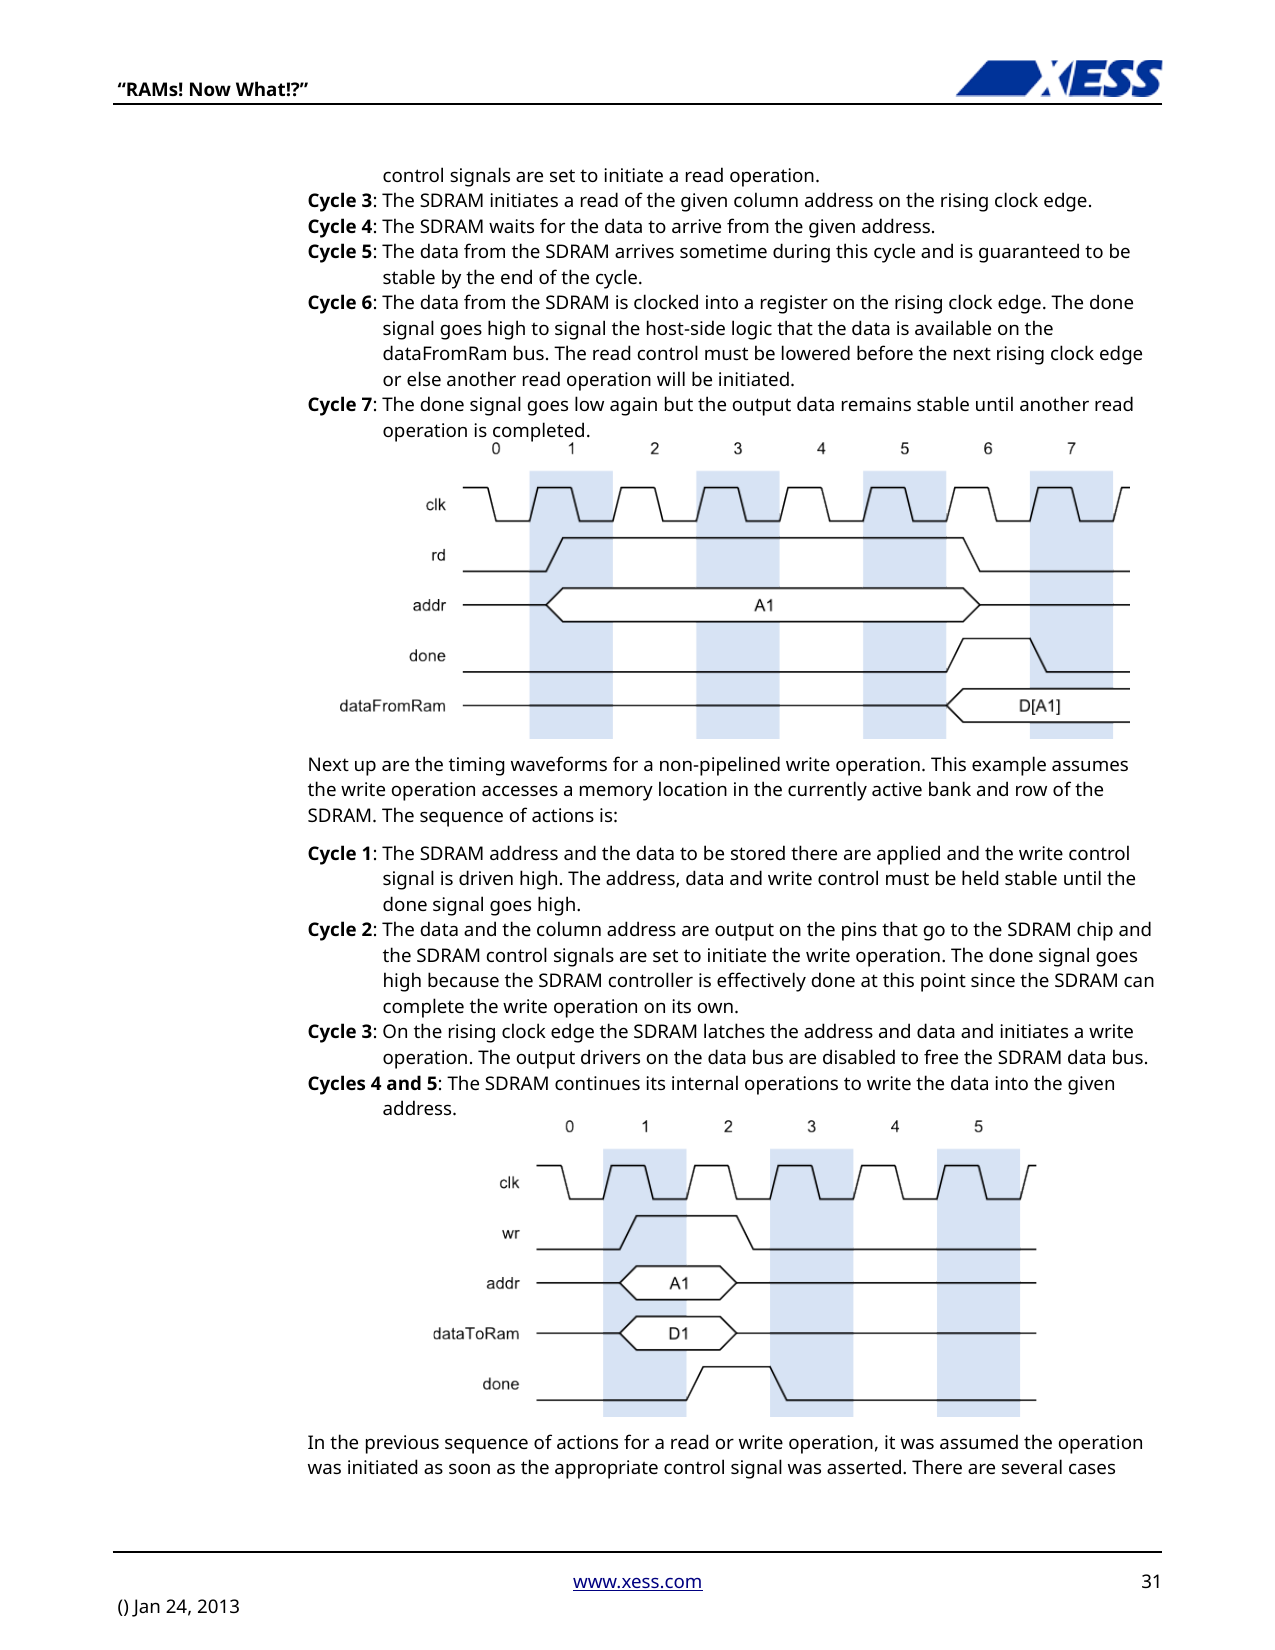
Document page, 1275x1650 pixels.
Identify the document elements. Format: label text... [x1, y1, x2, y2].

text Next up are the timing waveforms for a non-pipelined write operation. This example assumes the write operation accesses a memory location in the currently active bank and row of the SDRAM. The sequence of actions is: [307, 751, 1162, 828]
picture [433, 1120, 1037, 1417]
text Cycle 7: The done signal goes low again but the output data remains stable until another read operation is completed. [307, 392, 1162, 443]
text Cycle 4: The SDRAM waits for the data to arrive from the given address. [307, 213, 1162, 238]
text Cycle 6: The data from the SDRAM is clocked into a register on the rising clock edge. The done signal goes high to signal the host-side logic that the data is available on the dataFromRam bus. The read control must be lowered before the next rising clock edge or else another read operation will be initiated. [307, 289, 1162, 392]
text Cycle 3: On the rising clock edge the SDRAM latches the address and data and initiates a write operation. The output drivers on the data bus are disabled to free the SDRAM data bus. [307, 1019, 1162, 1070]
text Cycle 3: The SDRAM initiates a read of the given column address on the rising clock edge. [307, 187, 1162, 213]
text Cycle 1: The SDRAM address and the data to be stored there are applied and the write control signal is driven high. The address, data and write control must be held stable until the done signal goes high. [307, 840, 1162, 917]
text Cycle 2: The data and the column address are output on the pins that go to the SDRAM chip and the SDRAM control signals are set to initiate the write operation. The done signal goes high because the SDRAM controller is effectively done at this point since the SDRAM can complete the write operation on its own. [307, 917, 1162, 1019]
text Cycle 5: The data from the SDRAM arrives sometime during this cycle and is guaranteed to be stable by the end of the cycle. [307, 238, 1162, 289]
text control signals are set to initiate a read operation. [307, 162, 1162, 187]
text In the previous sequence of actions for a read or write operation, it was assumed the operation was initiated as soon as the appropriate control signal was asserted. There are several cases [307, 1429, 1162, 1480]
text Cycles 4 and 5: The SDRAM continues its internal operations to write the data into the given address. [307, 1070, 1162, 1121]
picture [955, 60, 1163, 97]
picture [340, 442, 1130, 739]
